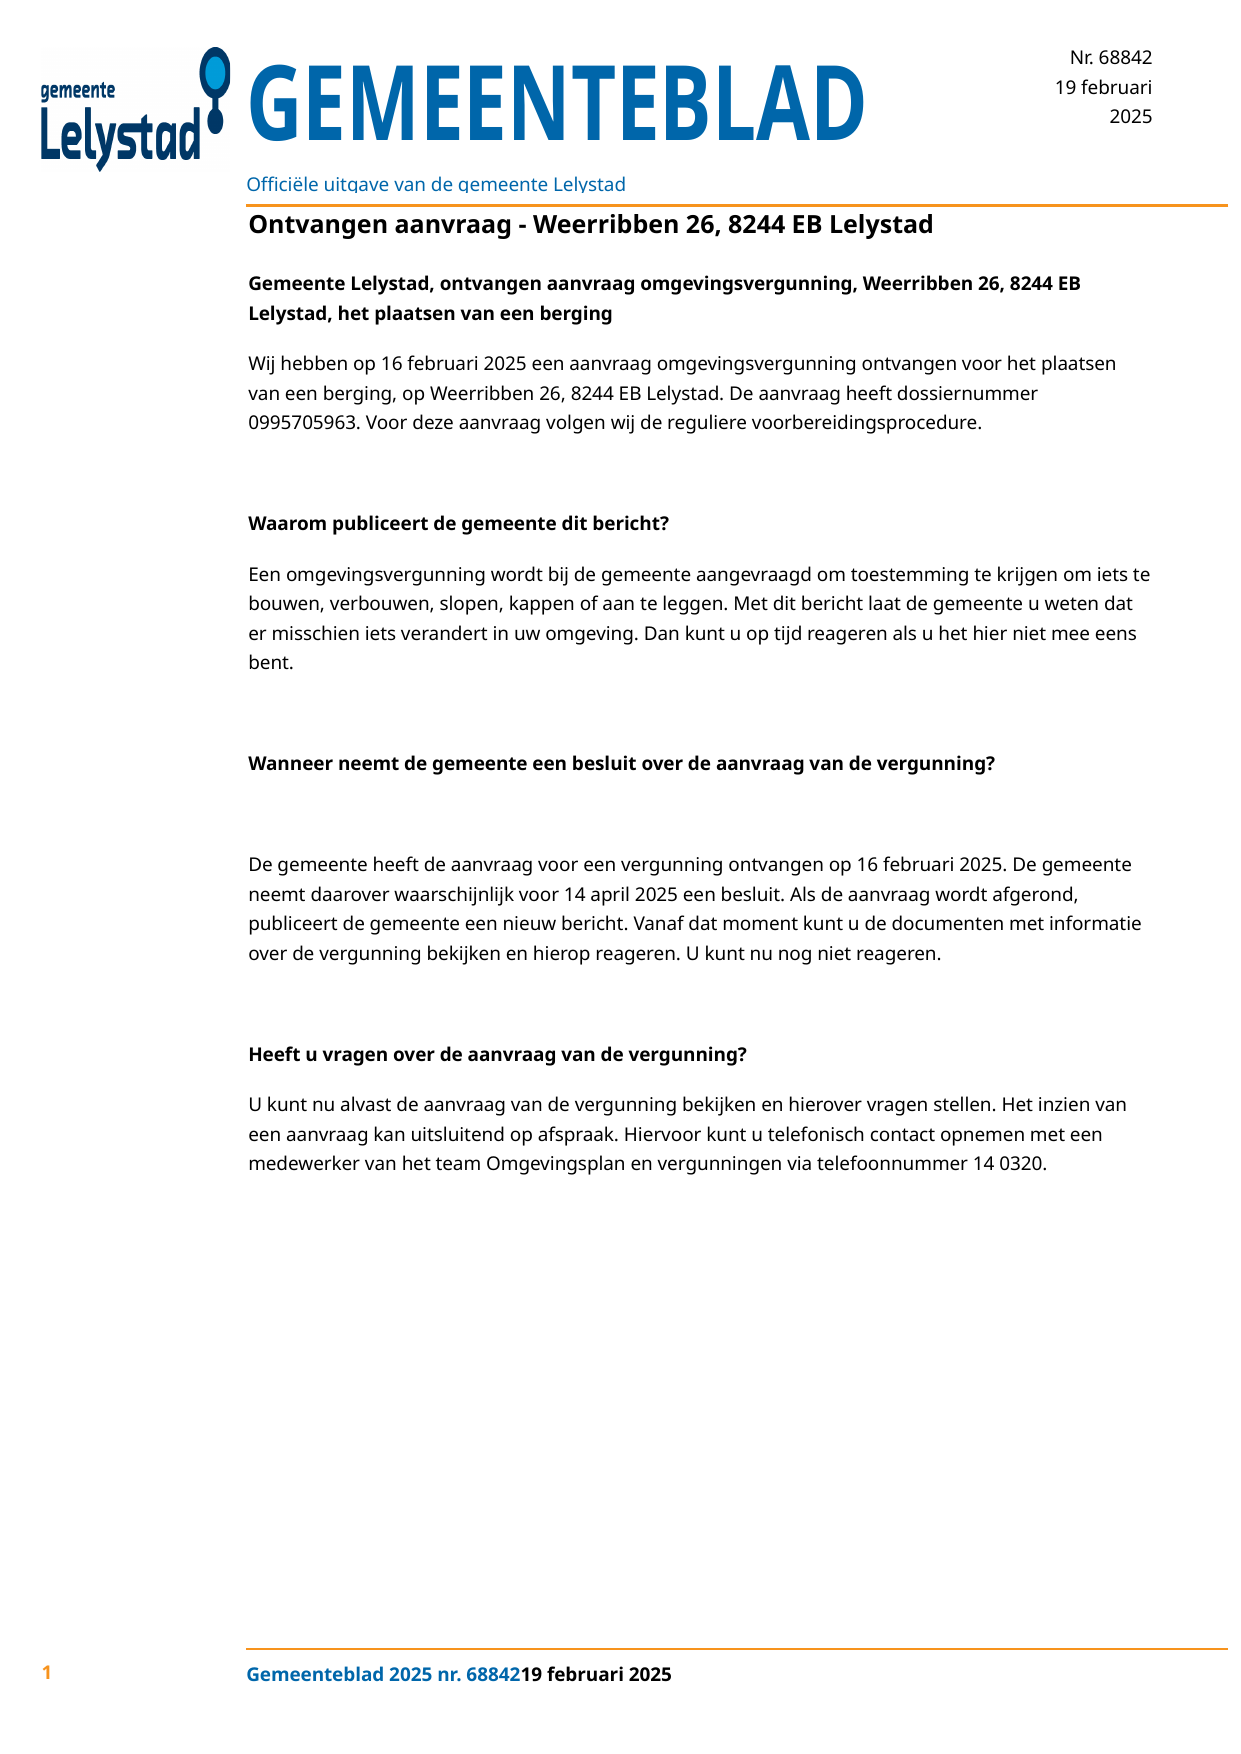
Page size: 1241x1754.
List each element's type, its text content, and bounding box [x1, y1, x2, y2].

text U kunt nu alvast de aanvraag van de vergunning bekijken en hierover vragen stellen. Het inzien van een aanvraag kan uitsluitend op afspraak. Hiervoor kunt u telefonisch contact opnemen met een medewerker van het team Omgevingsplan en vergunningen via telefoonnummer 14 0320. [248, 1091, 1152, 1176]
text Ontvangen aanvraag - Weerribben 26, 8244 EB Lelystad [248, 207, 1152, 241]
picture [41, 47, 231, 172]
text Gemeente Lelystad, ontvangen aanvraag omgevingsvergunning, Weerribben 26, 8244 EB Lelystad, het plaatsen van een berging [248, 270, 1152, 326]
text Wanneer neemt de gemeente een besluit over de aanvraag van de vergunning? [248, 750, 1152, 776]
text Heeft u vragen over de aanvraag van de vergunning? [248, 1041, 1152, 1066]
text De gemeente heeft de aanvraag voor een vergunning ontvangen op 16 februari 2025. De gemeente neemt daarover waarschijnlijk voor 14 april 2025 een besluit. Als de aanvraag wordt afgerond, publiceert de gemeente een nieuw bericht. Vanaf dat moment kunt u de documenten met informatie over de vergunning bekijken en hierop reageren. U kunt nu nog niet reageren. [248, 851, 1152, 966]
text Waarom publiceert de gemeente dit bericht? [248, 510, 1152, 536]
text Een omgevingsvergunning wordt bij de gemeente aangevraagd om toestemming te krijgen om iets te bouwen, verbouwen, slopen, kappen of aan te leggen. Met dit bericht laat de gemeente u weten dat er misschien iets verandert in uw omgeving. Dan kunt u op tijd reageren als u het hier niet mee eens bent. [248, 561, 1152, 675]
text Wij hebben op 16 februari 2025 een aanvraag omgevingsvergunning ontvangen voor het plaatsen van een berging, op Weerribben 26, 8244 EB Lelystad. De aanvraag heeft dossiernummer 0995705963. Voor deze aanvraag volgen wij de reguliere voorbereidingsprocedure. [248, 350, 1152, 435]
